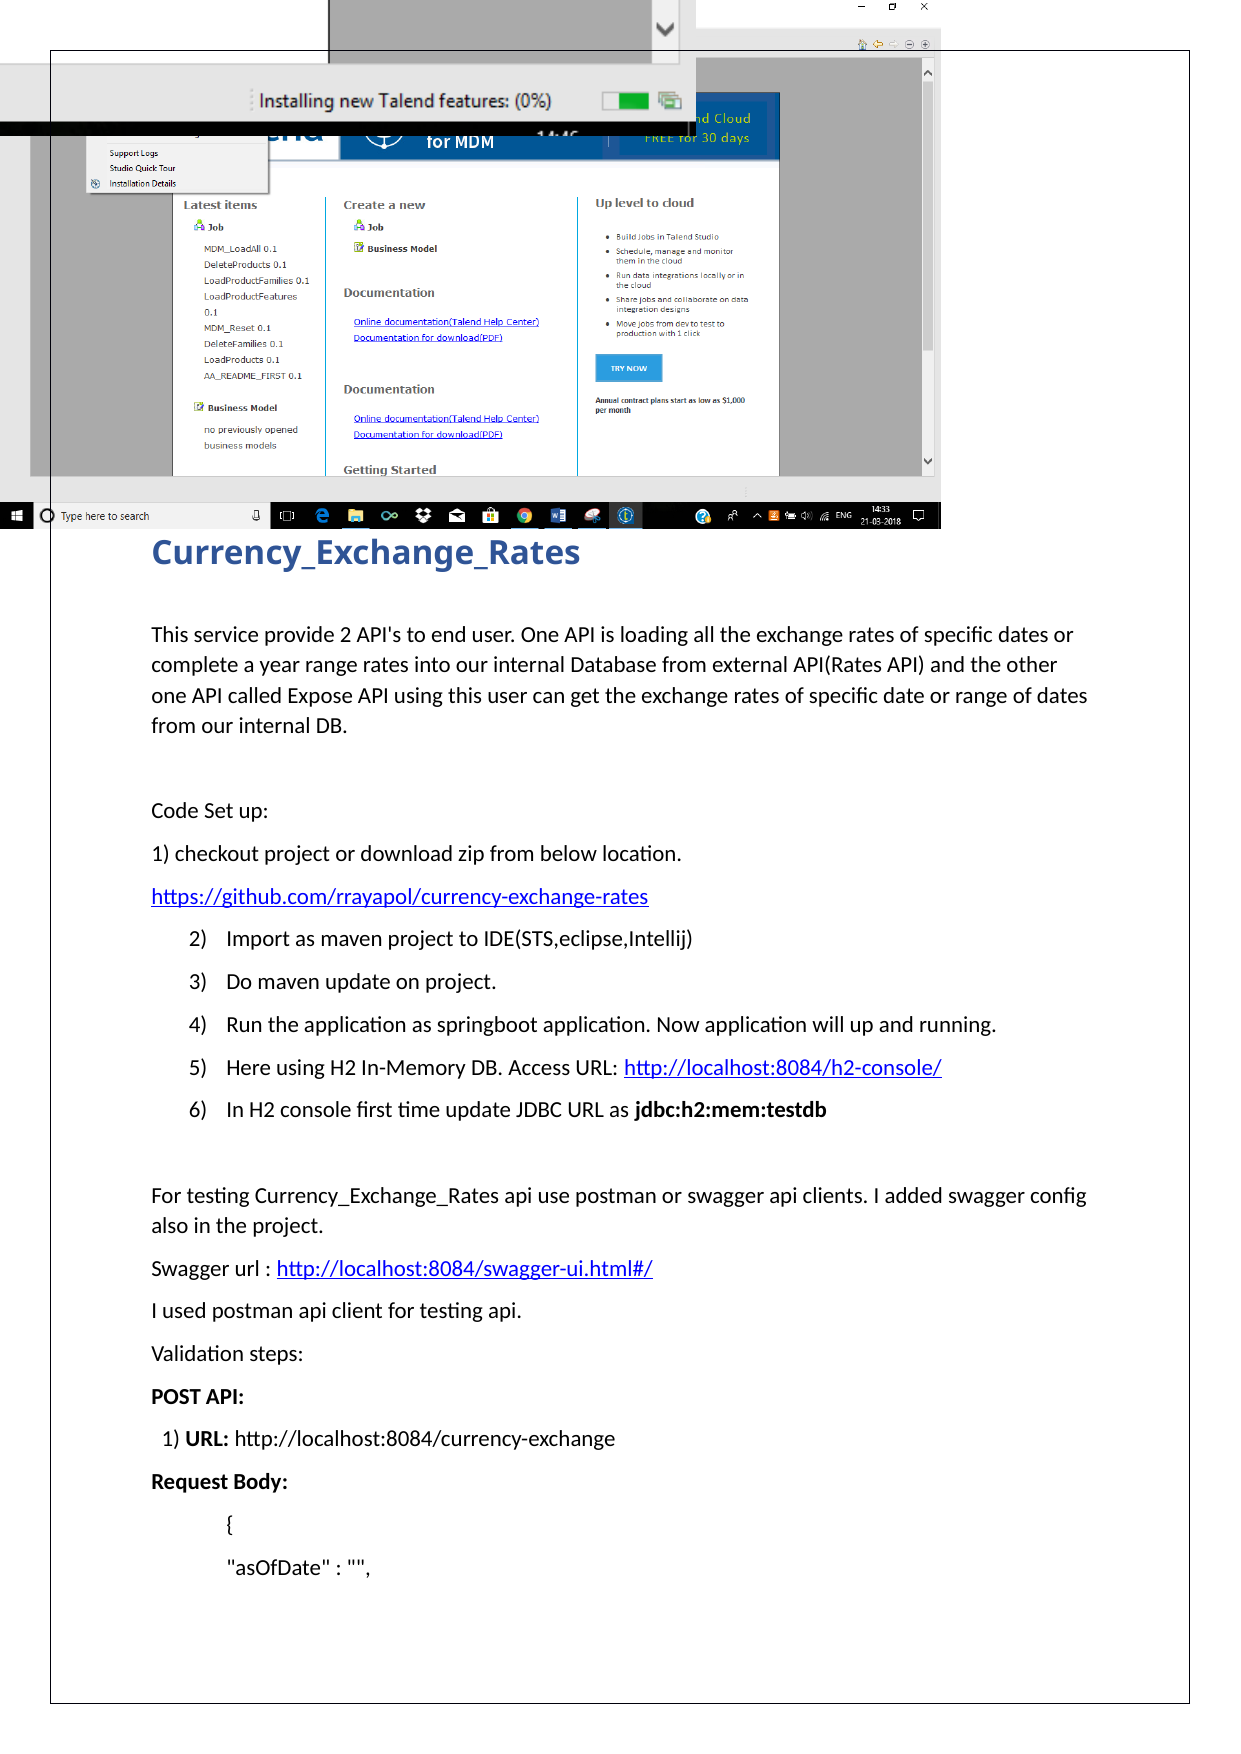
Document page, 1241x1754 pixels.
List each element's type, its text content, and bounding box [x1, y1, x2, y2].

text This service provide 2 API's to end user. One API is loading all the exchange rates of specific dates or complete a year range rates into our internal Database from external API(Rates API) and the other one API called Expose API using this user can get the exchange rates of specific date or range of dates from our internal DB. [151, 620, 1089, 739]
text Request Body: [151, 1467, 1089, 1495]
text "asOfDate" : "", [151, 1553, 1089, 1581]
picture [0, 0, 941, 529]
text Swagger url : http://localhost:8084/swagger-ui.html#/ [151, 1254, 1089, 1282]
text https://github.com/rrayapol/currency-exchange-rates [151, 882, 1089, 910]
list Run the application as springboot application. Now application will up and running. [188, 1010, 1089, 1038]
text 1) checkout project or download zip from below location. [151, 839, 1089, 867]
list Import as maven project to IDE(STS,eclipse,Intellij) [188, 924, 1089, 952]
picture [51, 51, 941, 529]
text { [151, 1510, 1089, 1538]
text I used postman api client for testing api. [151, 1296, 1089, 1324]
text Validation steps: [151, 1339, 1089, 1367]
text For testing Currency_Exchange_Rates api use postman or swagger api clients. I added swagger config also in the project. [151, 1181, 1089, 1239]
list In H2 console first time update JDBC URL as jdbc:h2:mem:testdb [188, 1095, 1089, 1123]
text 1) URL: http://localhost:8084/currency-exchange [151, 1424, 1089, 1452]
list Here using H2 In-Memory DB. Access URL: http://localhost:8084/h2-console/ [188, 1053, 1089, 1081]
text Code Set up: [151, 796, 1089, 824]
list Do maven update on project. [188, 967, 1089, 995]
subtitle Currency_Exchange_Rates [151, 529, 1089, 574]
text POST API: [151, 1382, 1089, 1410]
